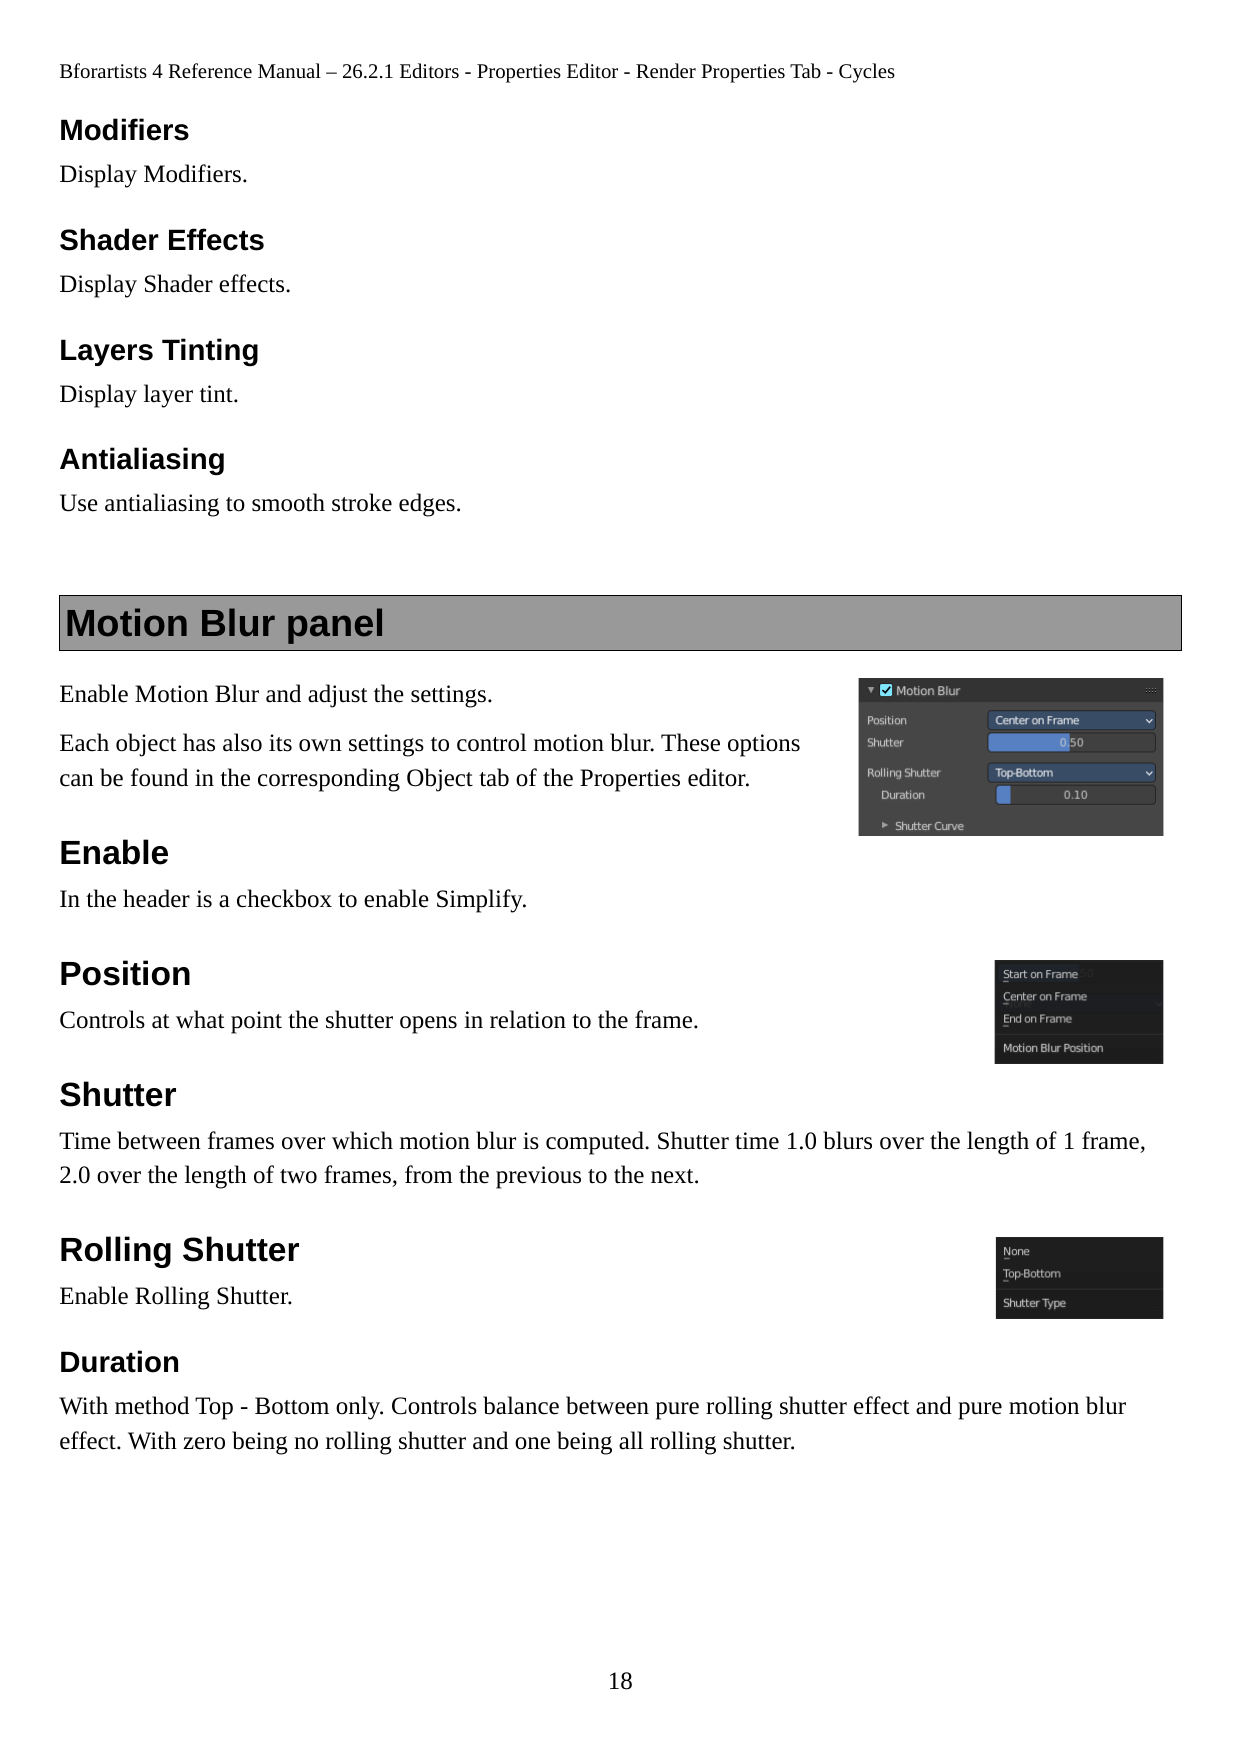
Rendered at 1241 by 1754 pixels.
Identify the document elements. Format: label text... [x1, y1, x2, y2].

subtitle Layers Tinting [59, 332, 1181, 366]
table_header Motion Blur panel [60, 596, 1181, 650]
text With method Top - Bottom only. Controls balance between pure rolling shutter effect and pure motion blur effect. With zero being no rolling shutter and one being all rolling shutter. [59, 1391, 1181, 1454]
subtitle Duration [59, 1345, 1181, 1379]
picture [994, 960, 1164, 1064]
subtitle Enable [59, 833, 1181, 871]
subtitle Modifiers [59, 113, 1181, 146]
subtitle Position [59, 954, 1181, 992]
subtitle Rolling Shutter [59, 1230, 1181, 1269]
picture [858, 678, 1164, 836]
text Each object has also its own settings to control motion blur. These options can be found in the corresponding Object tab of the Properties editor. [59, 728, 858, 791]
subtitle Shader Effects [59, 222, 1181, 256]
text Time between frames over which motion blur is computed. Shutter time 1.0 blurs over the length of 1 frame, 2.0 over the length of two frames, from the previous to the next. [59, 1126, 1181, 1189]
text In the header is a checkbox to enable Simplify. [59, 884, 1181, 912]
text Display Modifiers. [59, 159, 1181, 188]
text Enable Motion Blur and adjust the settings. [59, 679, 858, 708]
text Display layer tint. [59, 379, 1181, 407]
text Use antialiasing to smooth stroke edges. [59, 488, 1181, 517]
text Controls at what point the shutter opens in relation to the frame. [59, 1005, 994, 1033]
subtitle Antialiasing [59, 442, 1181, 476]
text Enable Rolling Shutter. [59, 1281, 995, 1310]
subtitle Shutter [59, 1075, 1181, 1113]
text Display Shader effects. [59, 269, 1181, 297]
picture [995, 1237, 1164, 1319]
text [1164, 1281, 1181, 1310]
